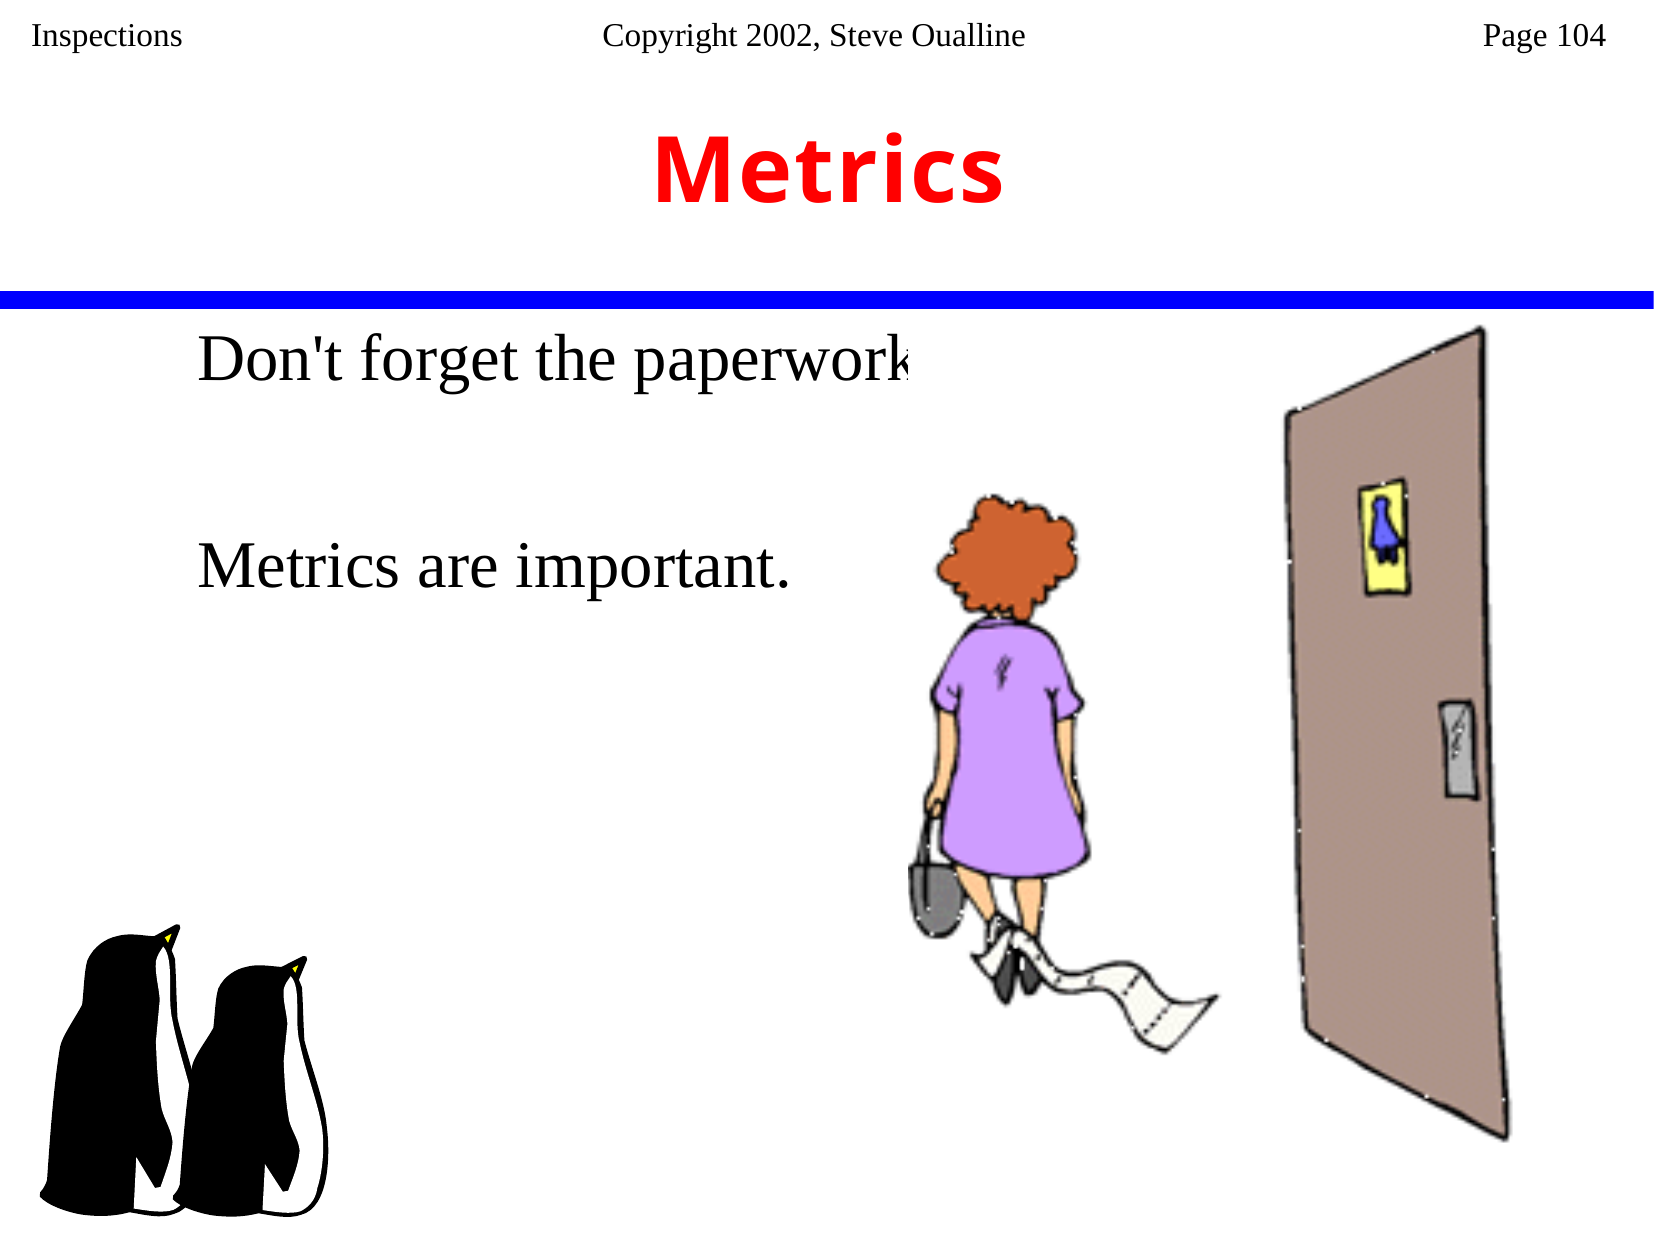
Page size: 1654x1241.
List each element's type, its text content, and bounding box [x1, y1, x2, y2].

title Metrics [121, 66, 1534, 269]
list Don't forget the paperwork. Metrics are important. [121, 321, 811, 919]
picture [908, 311, 1523, 1147]
